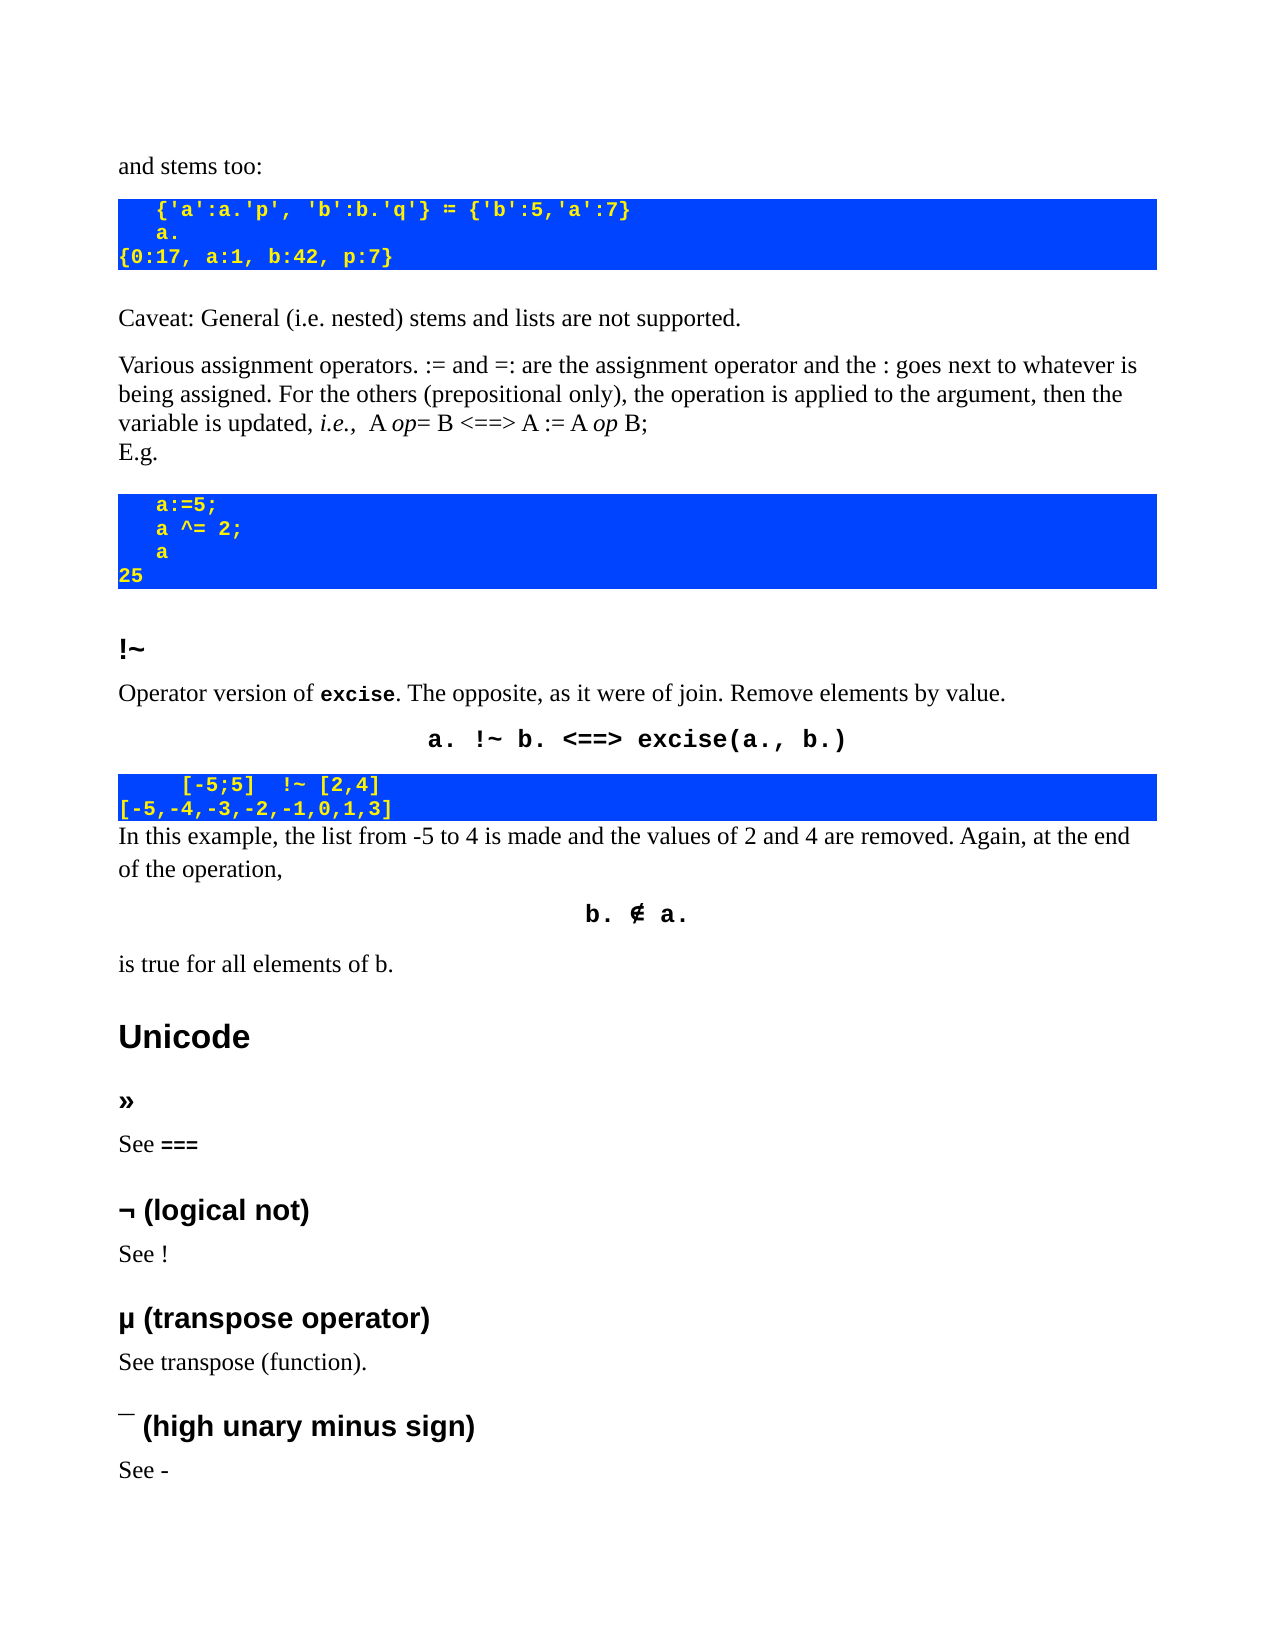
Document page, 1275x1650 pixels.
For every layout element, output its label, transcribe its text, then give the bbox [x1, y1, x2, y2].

text and stems too: [118, 118, 1157, 180]
text {'a':a.'p', 'b':b.'q'} ≔ {'b':5,'a':7} a. {0:17, a:1, b:42, p:7} [118, 199, 1157, 270]
text Various assignment operators. := and =: are the assignment operator and the : goes next to whatever is being assigned. For the others (prepositional only), the operation is applied to the argument, then the variable is updated, i.e., A op= B <==> A := A op B; [118, 350, 1157, 437]
text Operator version of excise. The opposite, as it were of join. Remove elements by value. [118, 678, 1157, 708]
text [-5,-4,-3,-2,-1,0,1,3] [118, 797, 1157, 821]
text a [118, 541, 1157, 565]
subtitle µ (transpose operator) [118, 1301, 1157, 1334]
text Caveat: General (i.e. nested) stems and lists are not supported. [118, 270, 1157, 331]
text E.g. [118, 437, 1157, 465]
text See transpose (function). [118, 1347, 1157, 1376]
subtitle » [118, 1083, 1157, 1117]
text a. !~ b. <==> excise(a., b.) [118, 727, 1157, 755]
subtitle !~ [118, 632, 1157, 666]
text b. ∉ a. [118, 902, 1157, 930]
text is true for all elements of b. [118, 949, 1157, 978]
subtitle ¬ (logical not) [118, 1192, 1157, 1226]
text See ! [118, 1239, 1157, 1267]
subtitle Unicode [118, 1017, 1157, 1056]
text a:=5; [118, 494, 1157, 518]
text [-5;5] !~ [2,4] [118, 774, 1157, 797]
text 25 [118, 565, 1157, 589]
text See === [118, 1129, 1157, 1159]
subtitle ¯ (high unary minus sign) [118, 1409, 1157, 1443]
text See - [118, 1456, 1157, 1484]
text In this example, the list from -5 to 4 is made and the values of 2 and 4 are removed. Again, at the end of the operation, [118, 821, 1157, 883]
text a ^= 2; [118, 518, 1157, 541]
